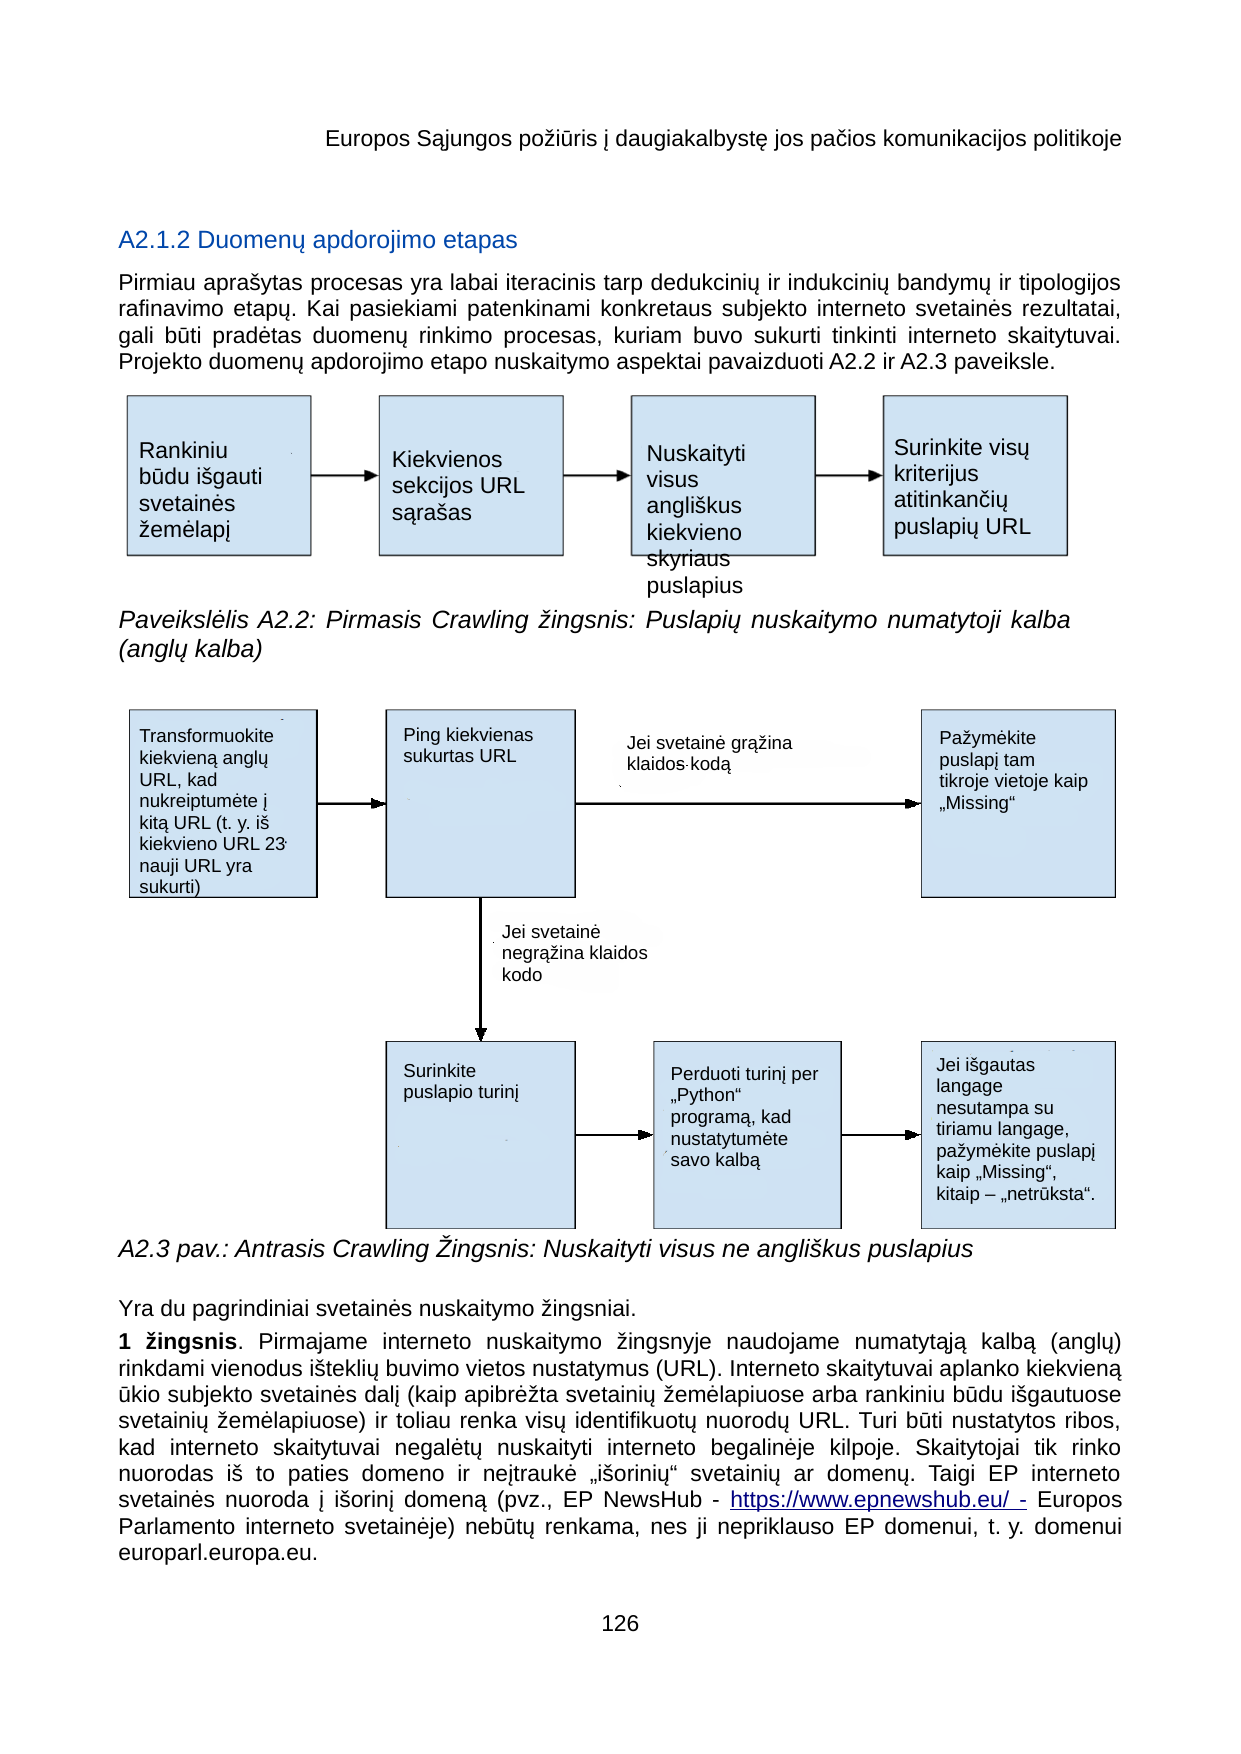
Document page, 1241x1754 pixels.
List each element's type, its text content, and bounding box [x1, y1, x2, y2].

text A2.3 pav.: Antrasis Crawling Žingsnis: Nuskaityti visus ne angliškus puslapius [118, 1234, 1125, 1262]
picture [118, 698, 1125, 1234]
text Pirmiau aprašytas procesas yra labai iteracinis tarp dedukcinių ir indukcinių bandymų ir tipologijos rafinavimo etapų. Kai pasiekiami patenkinami konkretaus subjekto interneto svetainės rezultatai, gali būti pradėtas duomenų rinkimo procesas, kuriam buvo sukurti tinkinti interneto skaitytuvai. Projekto duomenų apdorojimo etapo nuskaitymo aspektai pavaizduoti A2.2 ir A2.3 paveiksle. [118, 269, 1122, 374]
text 1 žingsnis. Pirmajame interneto nuskaitymo žingsnyje naudojame numatytąją kalbą (anglų) rinkdami vienodus išteklių buvimo vietos nustatymus (URL). Interneto skaitytuvai aplanko kiekvieną ūkio subjekto svetainės dalį (kaip apibrėžta svetainių žemėlapiuose arba rankiniu būdu išgautuose svetainių žemėlapiuose) ir toliau renka visų identifikuotų nuorodų URL. Turi būti nustatytos ribos, kad interneto skaitytuvai negalėtų nuskaityti interneto begalinėje kilpoje. Skaitytojai tik rinko nuorodas iš to paties domeno ir neįtraukė „išorinių“ svetainių ar domenų. Taigi EP interneto svetainės nuoroda į išorinį domeną (pvz., EP NewsHub - https://www.epnewshub.eu/ - Europos Parlamento interneto svetainėje) nebūtų renkama, nes ji nepriklauso EP domenui, t. y. domenui europarl.europa.eu. [118, 1328, 1122, 1565]
picture [118, 384, 1072, 562]
text Paveikslėlis A2.2: Pirmasis Crawling žingsnis: Puslapių nuskaitymo numatytoji kalba (anglų kalba) [118, 562, 1072, 663]
text Yra du pagrindiniai svetainės nuskaitymo žingsniai. [118, 1295, 1122, 1322]
subtitle A2.1.2 Duomenų apdorojimo etapas [118, 224, 1122, 253]
picture [665, 555, 672, 562]
